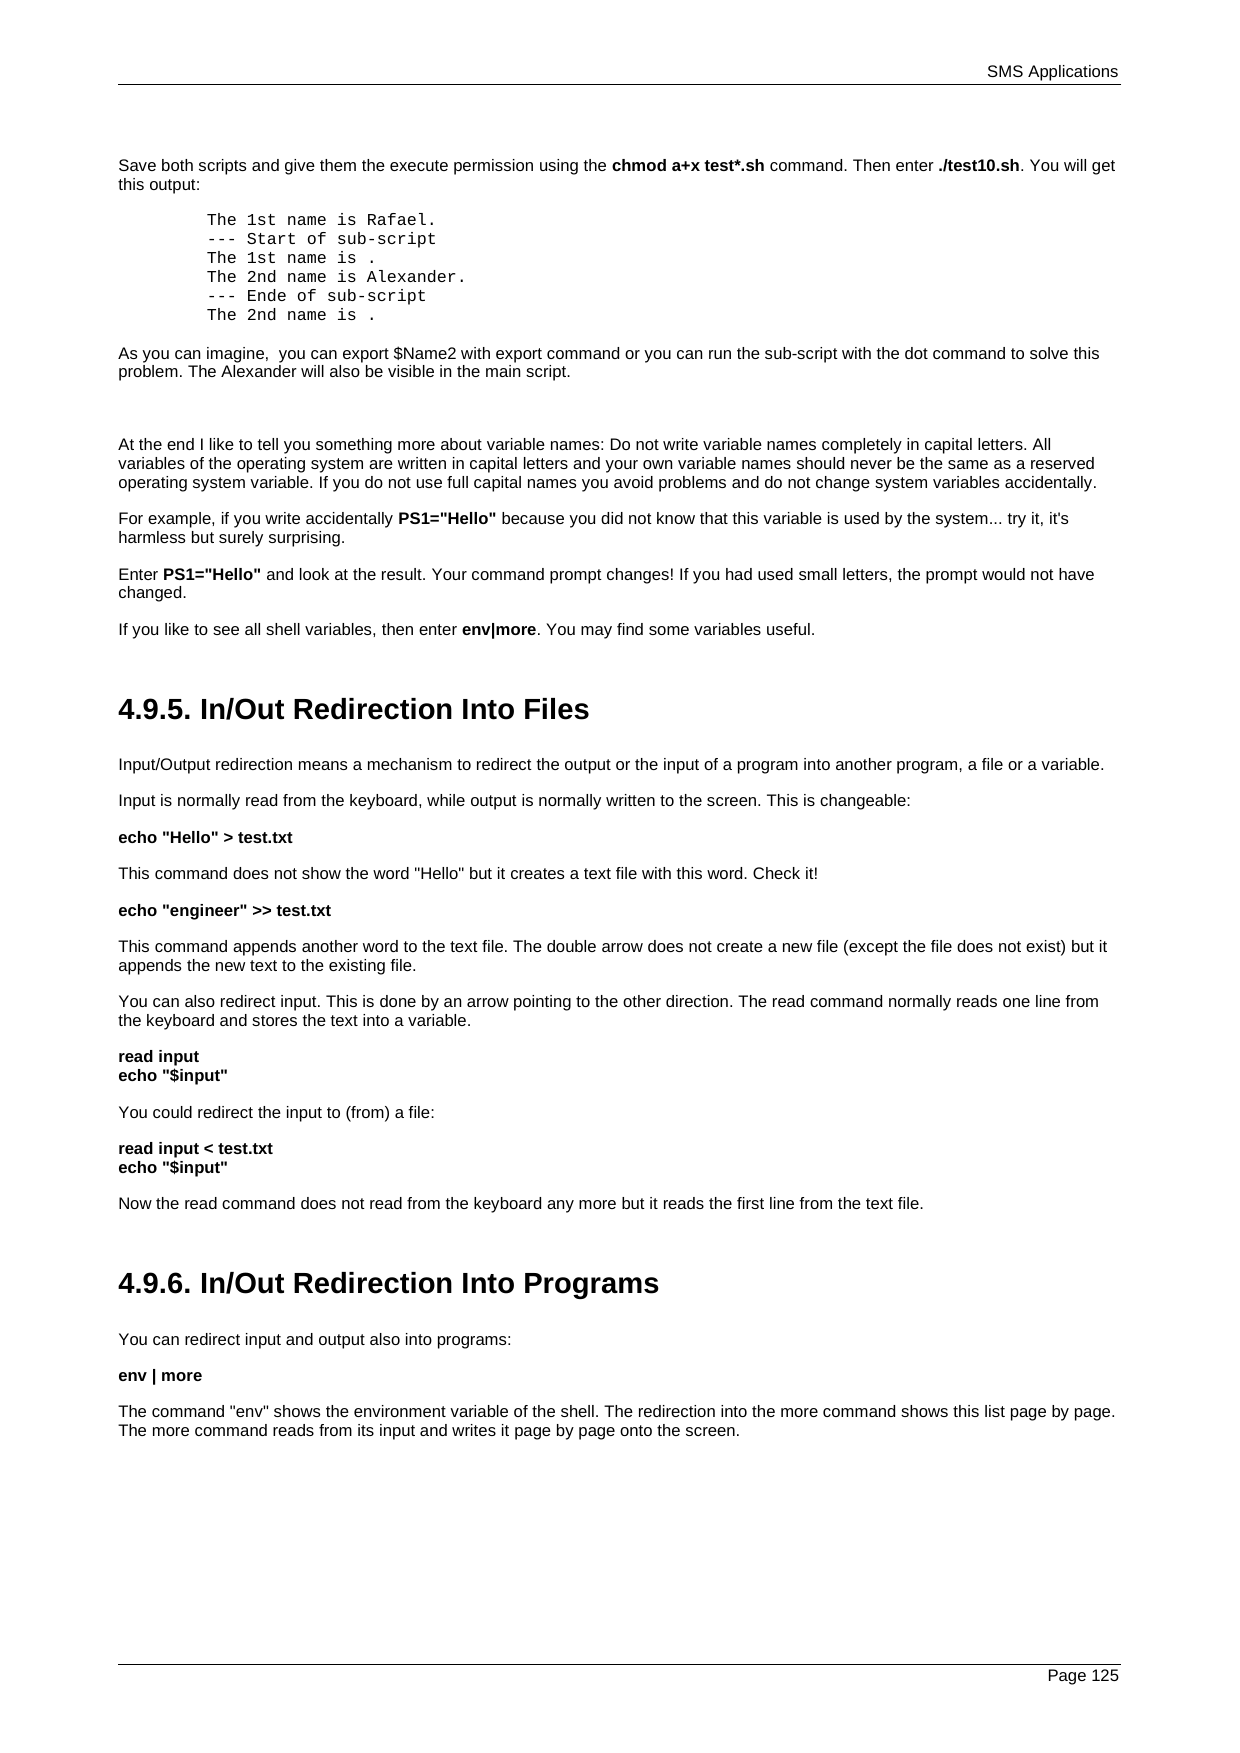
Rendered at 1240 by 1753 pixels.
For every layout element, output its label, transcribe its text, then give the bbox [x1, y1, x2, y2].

text You can also redirect input. This is done by an arrow pointing to the other direction. The read command normally reads one line from the keyboard and stores the text into a variable. [118, 992, 1121, 1030]
text read input echo "$input" [118, 1048, 1121, 1085]
text At the end I like to tell you something more about variable names: Do not write variable names completely in capital letters. All variables of the operating system are written in capital letters and your own variable names should never be the same as a reserved operating system variable. If you do not use full capital names you avoid problems and do not change system variables accidentally. [118, 436, 1121, 492]
subtitle In/Out Redirection Into Programs [118, 1267, 1121, 1300]
text The 2nd name is . [207, 306, 1121, 325]
text read input < test.txt echo "$input" [118, 1139, 1121, 1177]
text The 1st name is . [207, 249, 1121, 268]
text Input is normally read from the keyboard, while output is normally written to the screen. This is changeable: [118, 791, 1121, 810]
text Input/Output redirection means a mechanism to redirect the output or the input of a program into another program, a file or a variable. [118, 755, 1121, 774]
text --- Start of sub-script [207, 230, 1121, 249]
text echo "Hello" > test.txt [118, 828, 1121, 847]
text Now the read command does not read from the keyboard any more but it reads the first line from the text file. [118, 1194, 1121, 1213]
text The 1st name is Rafael. [207, 211, 1121, 230]
text env | more [118, 1366, 1121, 1385]
text For example, if you write accidentally PS1="Hello" because you did not know that this variable is used by the system... try it, it's harmless but surely surprising. [118, 509, 1121, 547]
text This command does not show the word "Hello" but it creates a text file with this word. Check it! [118, 864, 1121, 883]
text Save both scripts and give them the execute permission using the chmod a+x test*.sh command. Then enter ./test10.sh. You will get this output: [118, 156, 1121, 193]
text You could redirect the input to (from) a file: [118, 1103, 1121, 1122]
text The 2nd name is Alexander. [207, 268, 1121, 287]
text This command appends another word to the text file. The double arrow does not create a new file (except the file does not exist) but it appends the new text to the existing file. [118, 937, 1121, 975]
subtitle In/Out Redirection Into Files [118, 693, 1121, 726]
text The command "env" shows the environment variable of the shell. The redirection into the more command shows this list page by page. The more command reads from its input and writes it page by page onto the screen. [118, 1403, 1121, 1440]
text If you like to see all shell variables, then enter env|more. You may find some variables useful. [118, 620, 1121, 639]
text --- Ende of sub-script [207, 287, 1121, 306]
text Enter PS1="Hello" and look at the result. Your command prompt changes! If you had used small letters, the prompt would not have changed. [118, 565, 1121, 602]
text As you can imagine, you can export $Name2 with export command or you can run the sub-script with the dot command to solve this problem. The Alexander will also be visible in the main script. [118, 344, 1121, 381]
text You can redirect input and output also into programs: [118, 1330, 1121, 1348]
text echo "engineer" >> test.txt [118, 901, 1121, 919]
